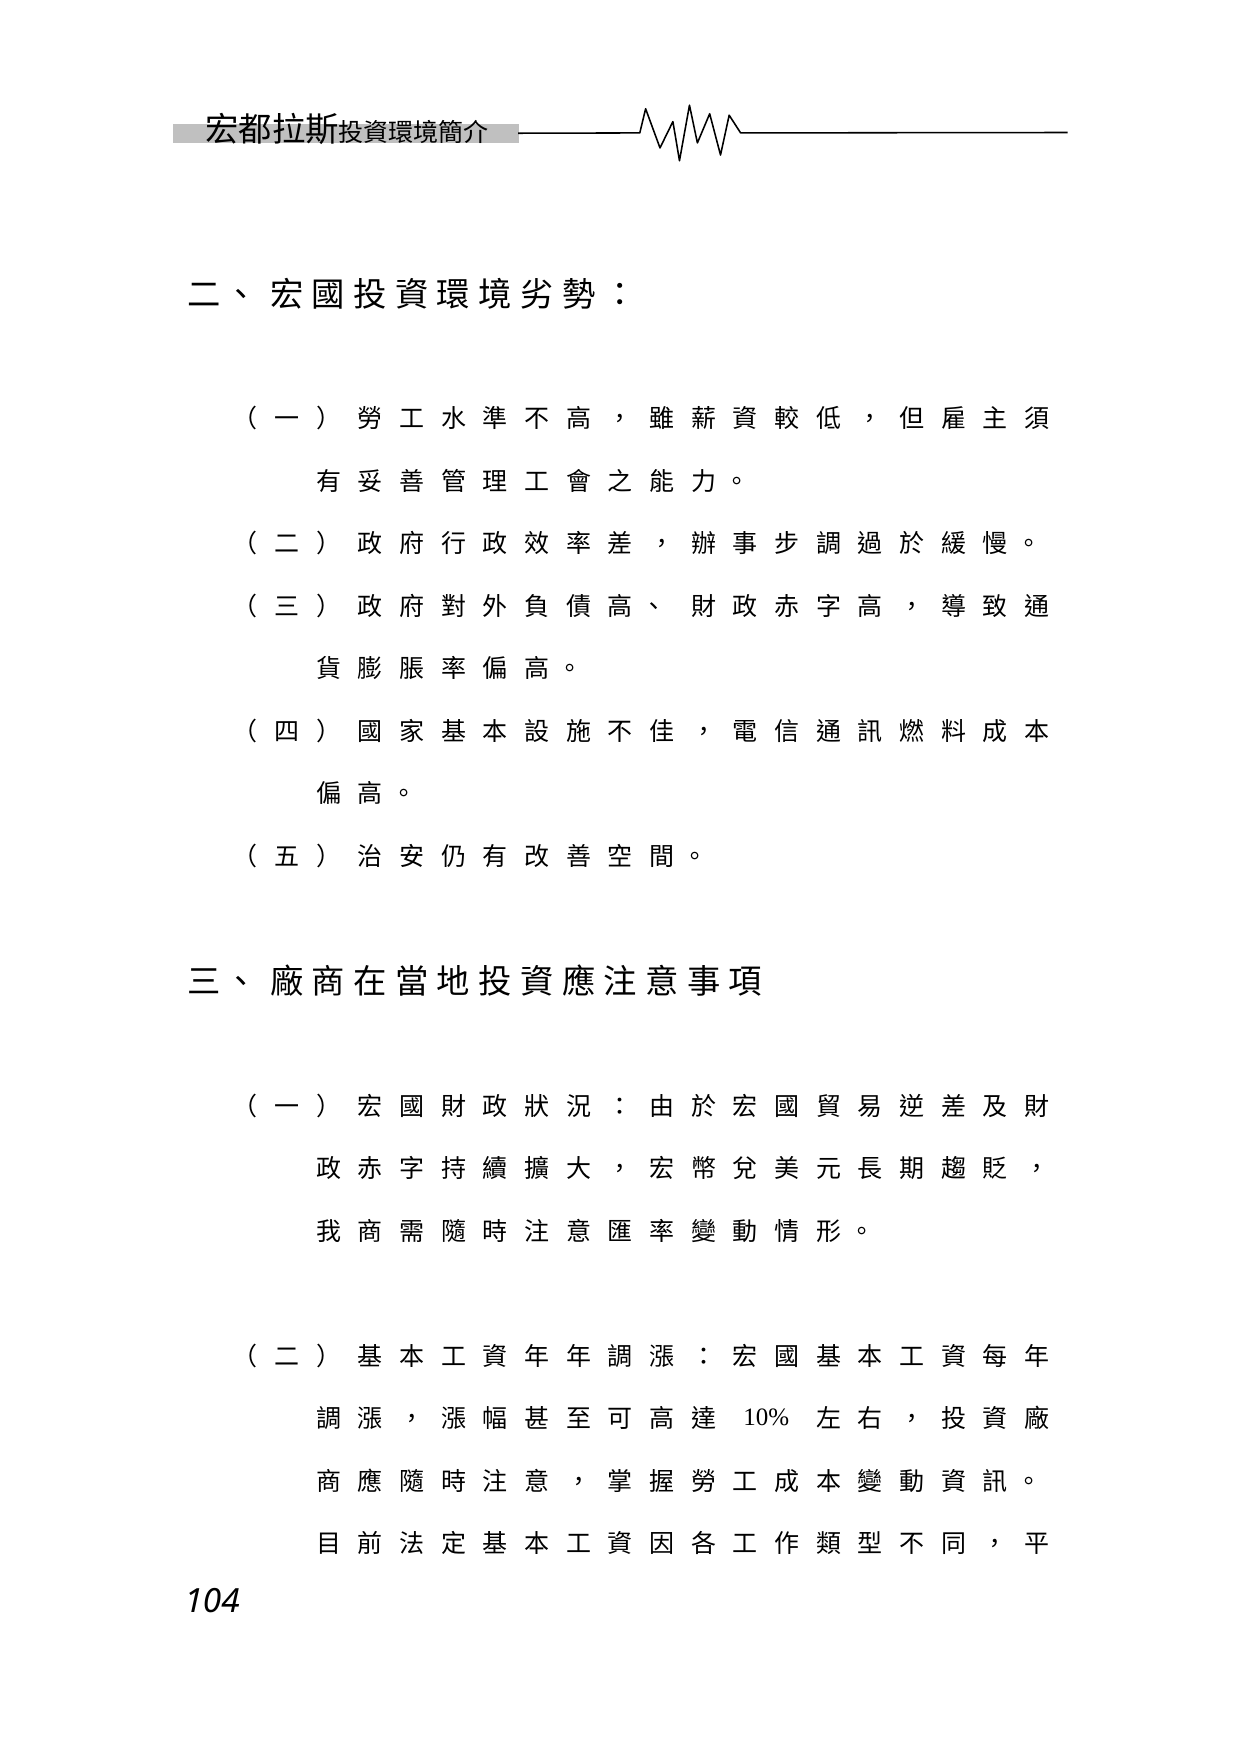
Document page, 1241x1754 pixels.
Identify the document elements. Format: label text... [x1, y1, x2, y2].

text （二）基本工資年年調漲：宏國基本工資每年調漲，漲幅甚至可高達10%左右，投資廠商應隨時注意，掌握勞工成本變動資訊。目前法定基本工資因各工作類型不同，平 [207, 1313, 1058, 1563]
text （四）國家基本設施不佳，電信通訊燃料成本偏高。 [207, 688, 1058, 813]
text （五）治安仍有改善空間。 [207, 813, 1058, 875]
text 三、廠商在當地投資應注意事項 [183, 938, 1058, 1000]
text （一）勞工水準不高，雖薪資較低，但雇主須有妥善管理工會之能力。 [207, 375, 1058, 500]
text （二）政府行政效率差，辦事步調過於緩慢。 [207, 500, 1058, 563]
text 二、宏國投資環境劣勢： [183, 250, 1058, 313]
text （三）政府對外負債高、財政赤字高，導致通貨膨脹率偏高。 [207, 563, 1058, 688]
text （一）宏國財政狀況：由於宏國貿易逆差及財政赤字持續擴大，宏幣兌美元長期趨貶，我商需隨時注意匯率變動情形。 [207, 1063, 1058, 1250]
